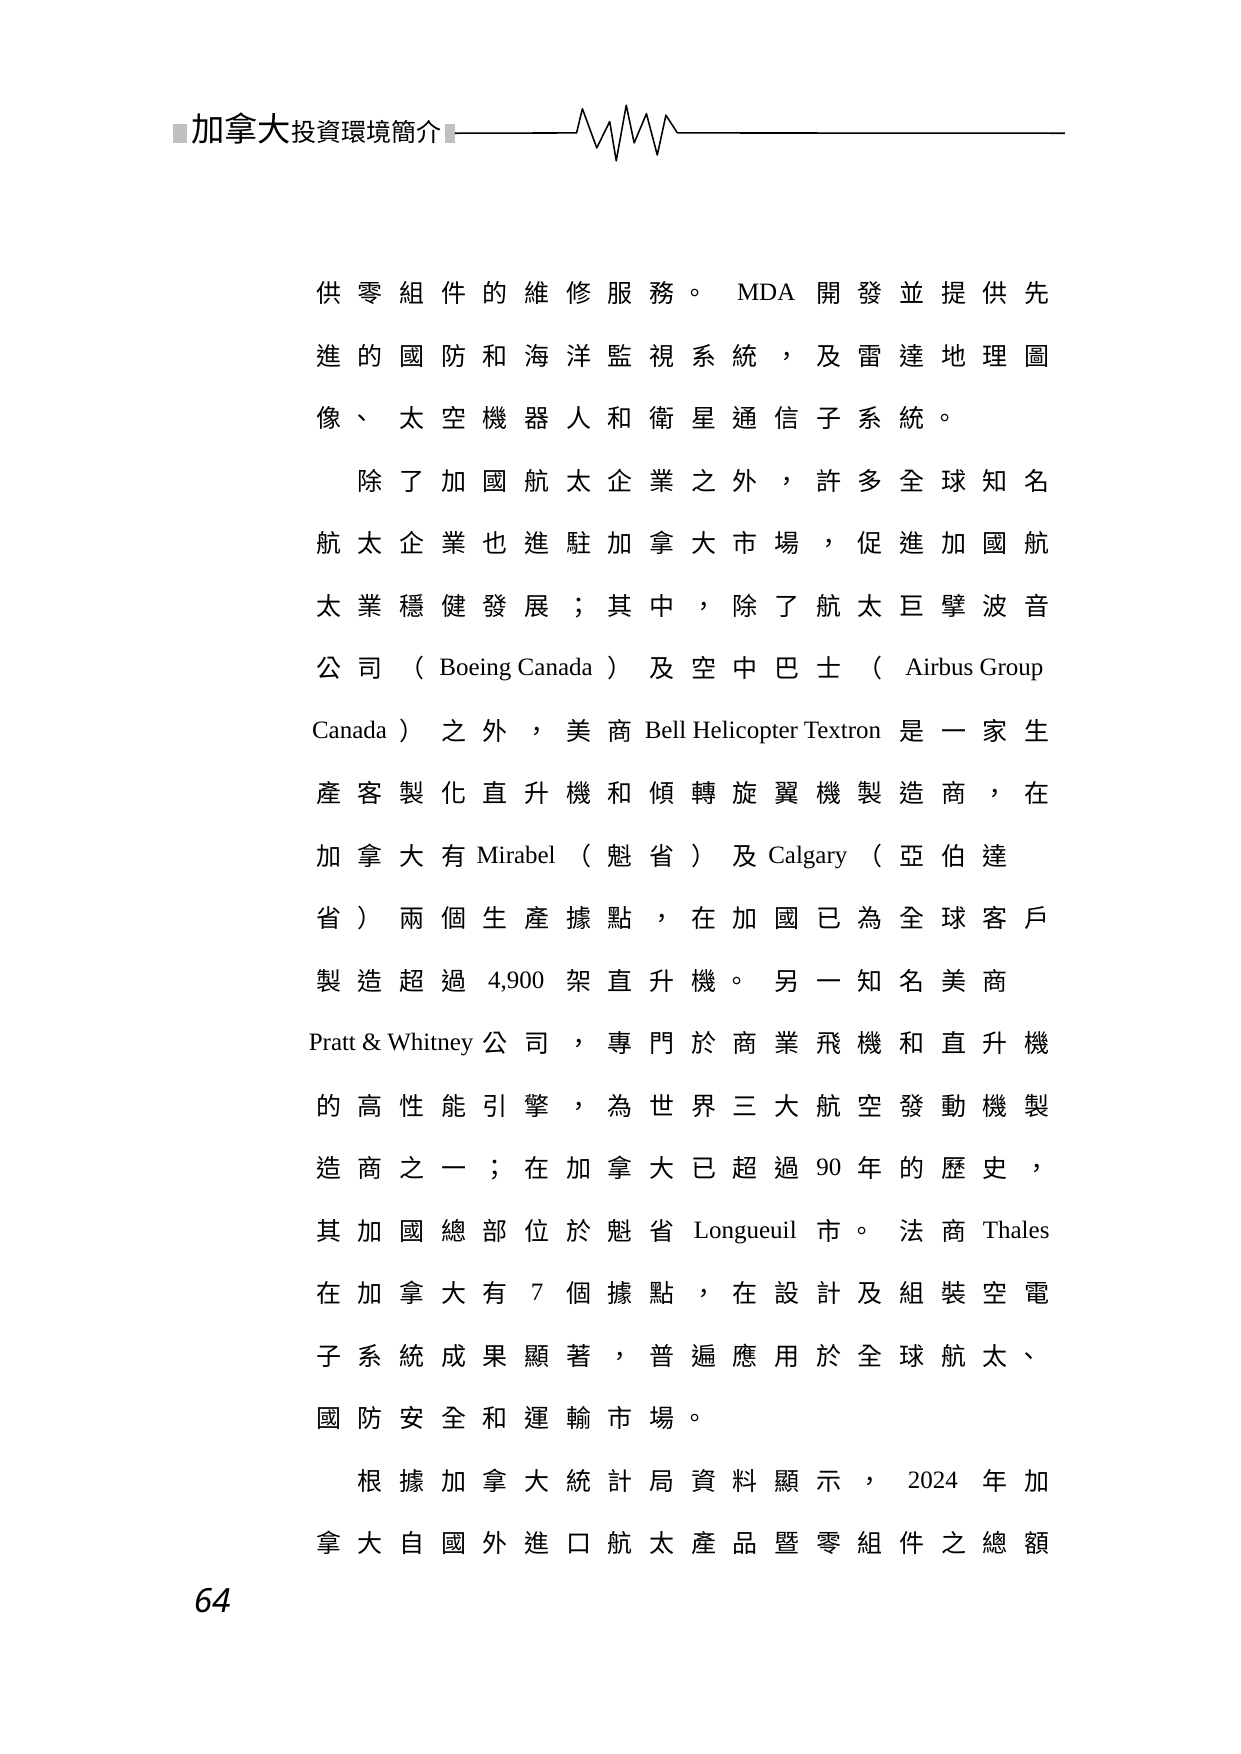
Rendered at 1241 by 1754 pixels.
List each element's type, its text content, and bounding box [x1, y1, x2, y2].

text 供零組件的維修服務。MDA開發並提供先進的國防和海洋監視系統，及雷達地理圖像、太空機器人和衛星通信子系統。 [281, 250, 1058, 438]
text 除了加國航太企業之外，許多全球知名航太企業也進駐加拿大市場，促進加國航太業穩健發展；其中，除了航太巨擘波音公司（Boeing Canada）及空中巴士（Airbus Group Canada）之外，美商Bell Helicopter Textron 是一家生產客製化直升機和傾轉旋翼機製造商，在加拿大有Mirabel（魁省）及Calgary（亞伯達省）兩個生產據點，在加國已為全球客戶製造超過4,900架直升機。另一知名美商Pratt & Whitney公司，專門於商業飛機和直升機的高性能引擎，為世界三大航空發動機製造商之一；在加拿大已超過90年的歷史，其加國總部位於魁省Longueuil市。法商Thales在加拿大有7個據點，在設計及組裝空電子系統成果顯著，普遍應用於全球航太、國防安全和運輸市場。 [281, 438, 1058, 1438]
text 根據加拿大統計局資料顯示，2024年加拿大自國外進口航太產品暨零組件之總額 [281, 1438, 1058, 1563]
